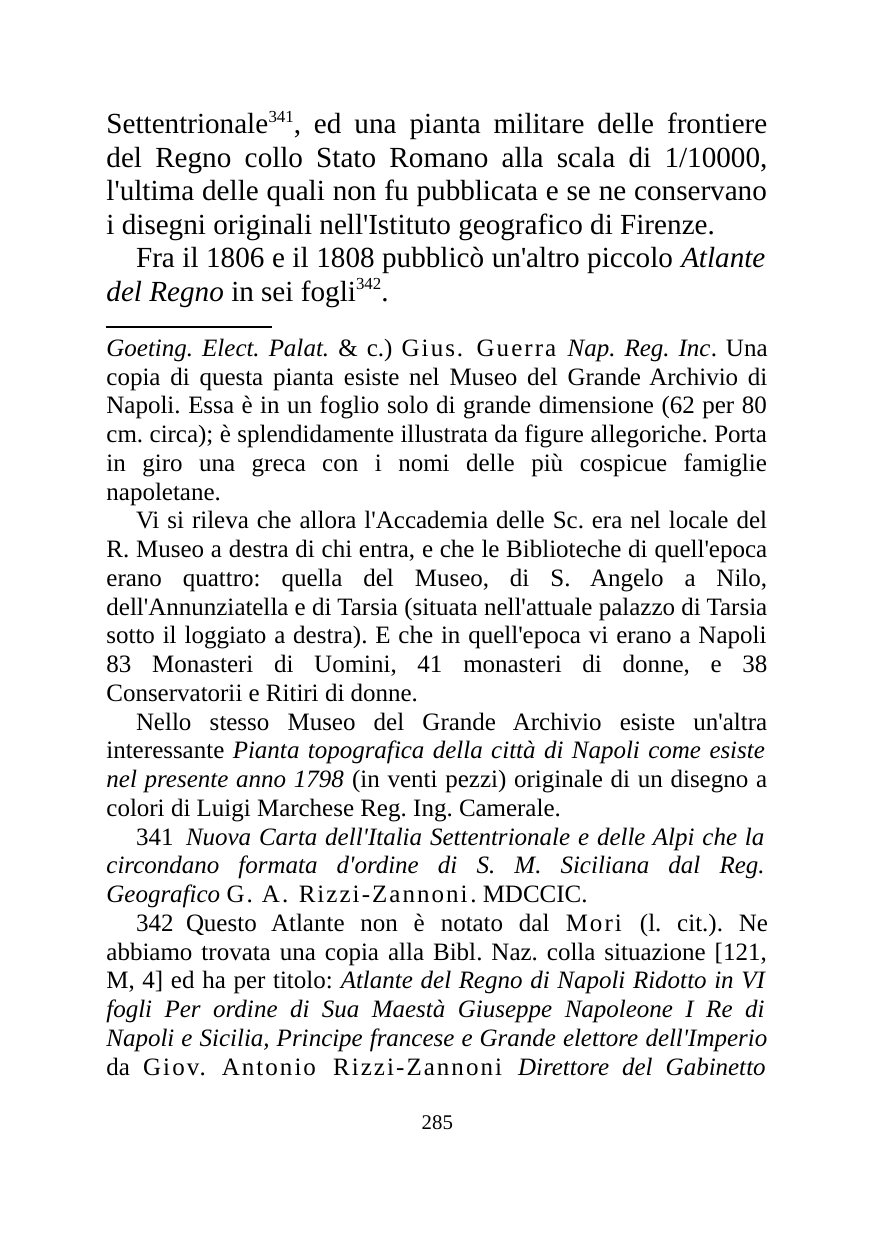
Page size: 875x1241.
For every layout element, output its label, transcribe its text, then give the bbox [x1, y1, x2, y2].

text Nuova Carta dell'Italia Settentrionale e delle Alpi che la circondano formata d'ordine di S. M. Siciliana dal Reg. Geografico G. A. Rizzi-Zannoni. MDCCIC. [106, 822, 768, 908]
text Fra il 1806 e il 1808 pubblicò un'altro piccolo Atlante del Regno in sei fogli. [106, 240, 768, 307]
text Settentrionale, ed una pianta militare delle frontiere del Regno collo Stato Romano alla scala di 1/10000, l'ultima delle quali non fu pubblicata e se ne conservano i disegni originali nell'Istituto geografico di Firenze. [106, 106, 768, 240]
text Goeting. Elect. Palat. & c.) Gius. Guerra Nap. Reg. Inc. Una copia di questa pianta esiste nel Museo del Grande Archivio di Napoli. Essa è in un foglio solo di grande dimensione (62 per 80 cm. circa); è splendidamente illustrata da figure allegoriche. Porta in giro una greca con i nomi delle più cospicue famiglie napoletane. [106, 333, 768, 505]
text Vi si rileva che allora l'Accademia delle Sc. era nel locale del R. Museo a destra di chi entra, e che le Biblioteche di quell'epoca erano quattro: quella del Museo, di S. Angelo a Nilo, dell'Annunziatella e di Tarsia (situata nell'attuale palazzo di Tarsia sotto il loggiato a destra). E che in quell'epoca vi erano a Napoli 83 Monasteri di Uomini, 41 monasteri di donne, e 38 Conservatorii e Ritiri di donne. [106, 505, 768, 707]
text Questo Atlante non è notato dal Mori (l. cit.). Ne abbiamo trovata una copia alla Bibl. Naz. colla situazione [121, M, 4] ed ha per titolo: Atlante del Regno di Napoli Ridotto in VI fogli Per ordine di Sua Maestà Giuseppe Napoleone I Re di Napoli e Sicilia, Principe francese e Grande elettore dell'Imperio da Giov. Antonio Rizzi-Zannoni Direttore del Gabinetto [106, 908, 768, 1080]
text Nello stesso Museo del Grande Archivio esiste un'altra interessante Pianta topografica della città di Napoli come esiste nel presente anno 1798 (in venti pezzi) originale di un disegno a colori di Luigi Marchese Reg. Ing. Camerale. [106, 707, 768, 822]
